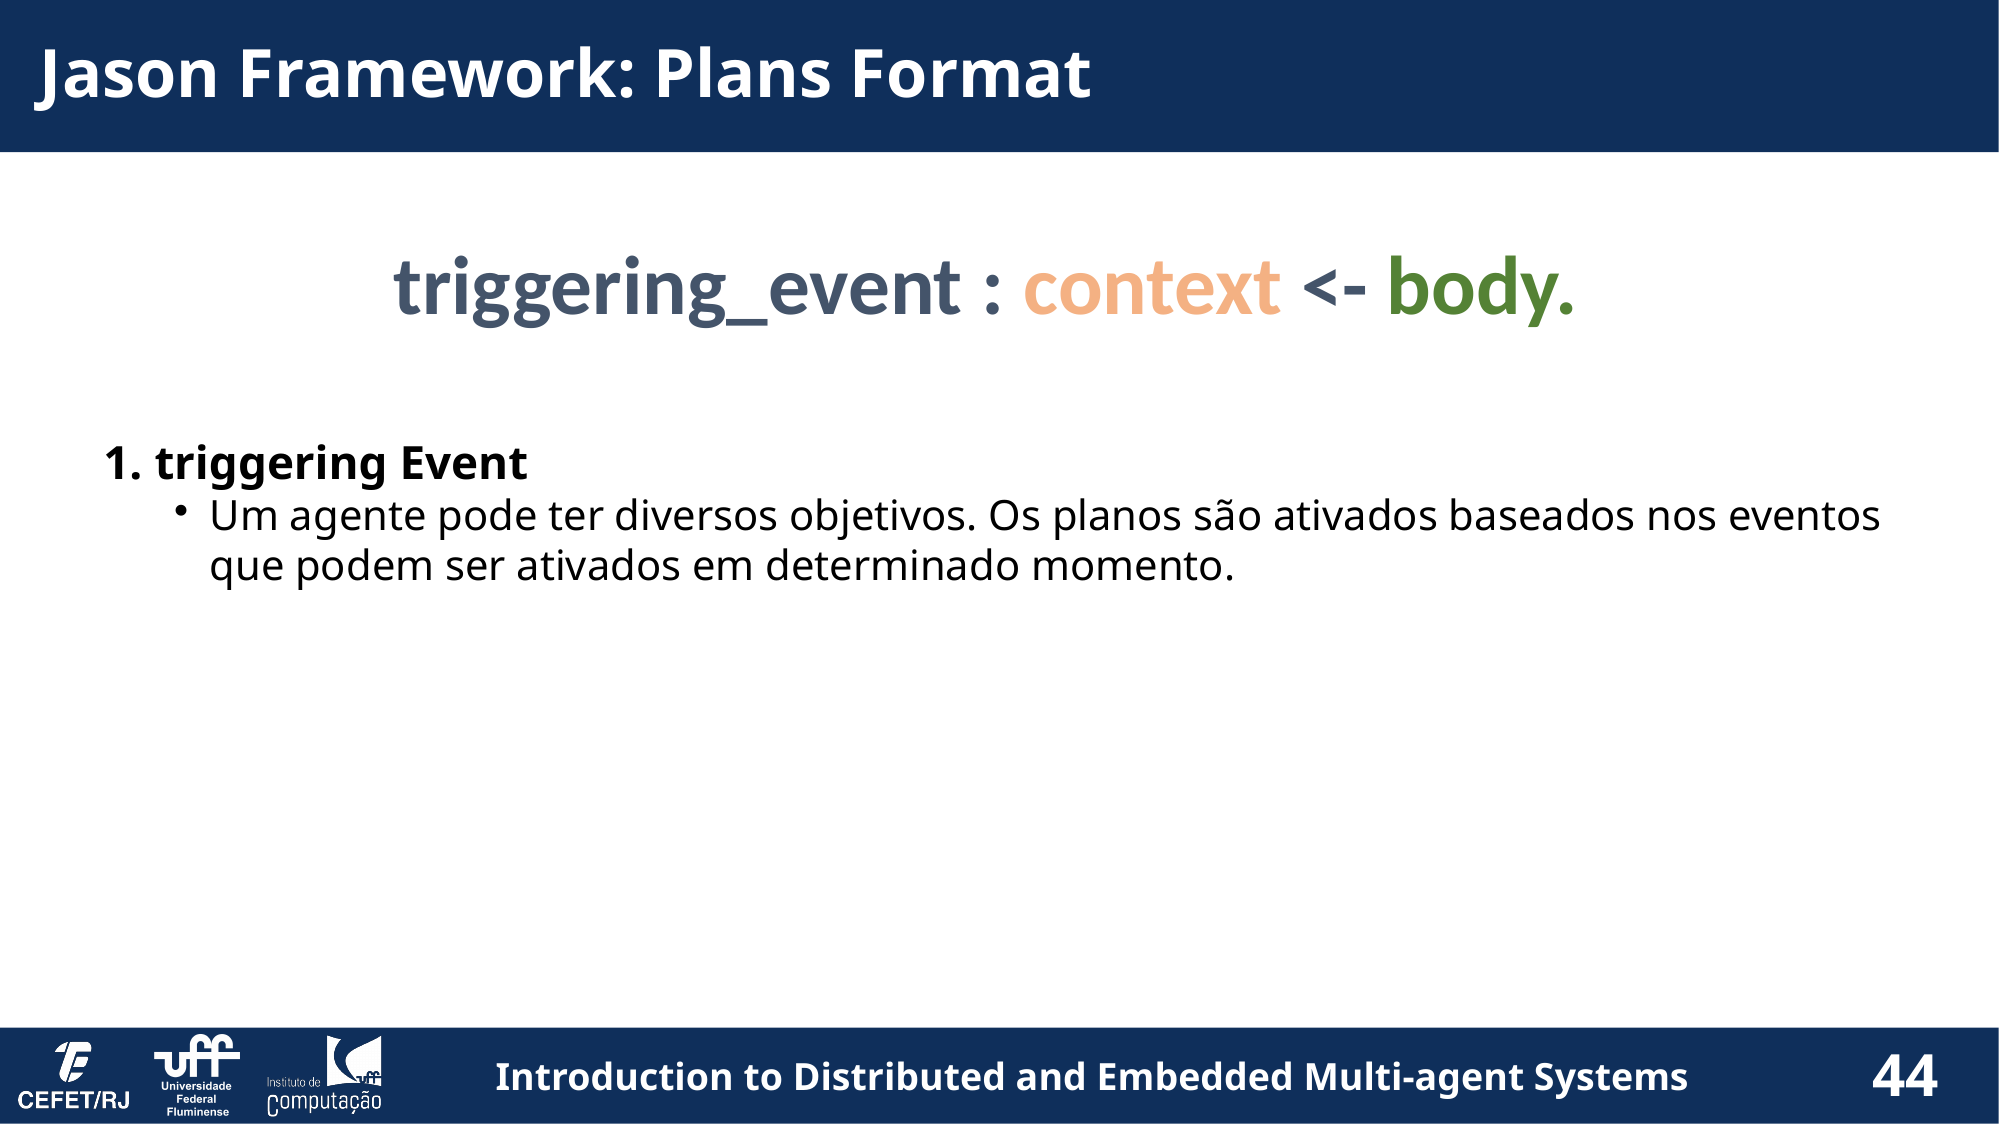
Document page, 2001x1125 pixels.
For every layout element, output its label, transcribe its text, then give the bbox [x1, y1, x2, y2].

text_box triggering Event Um agente pode ter diversos objetivos. Os planos são ativados baseados nos eventos que podem ser ativados em determinado momento. [88, 366, 1947, 596]
picture [153, 1033, 241, 1121]
text_box triggering_event : context <- body. [94, 224, 1896, 339]
picture [18, 1021, 129, 1125]
text_box Jason Framework: Plans Format [25, 23, 1999, 119]
picture [265, 1033, 383, 1117]
